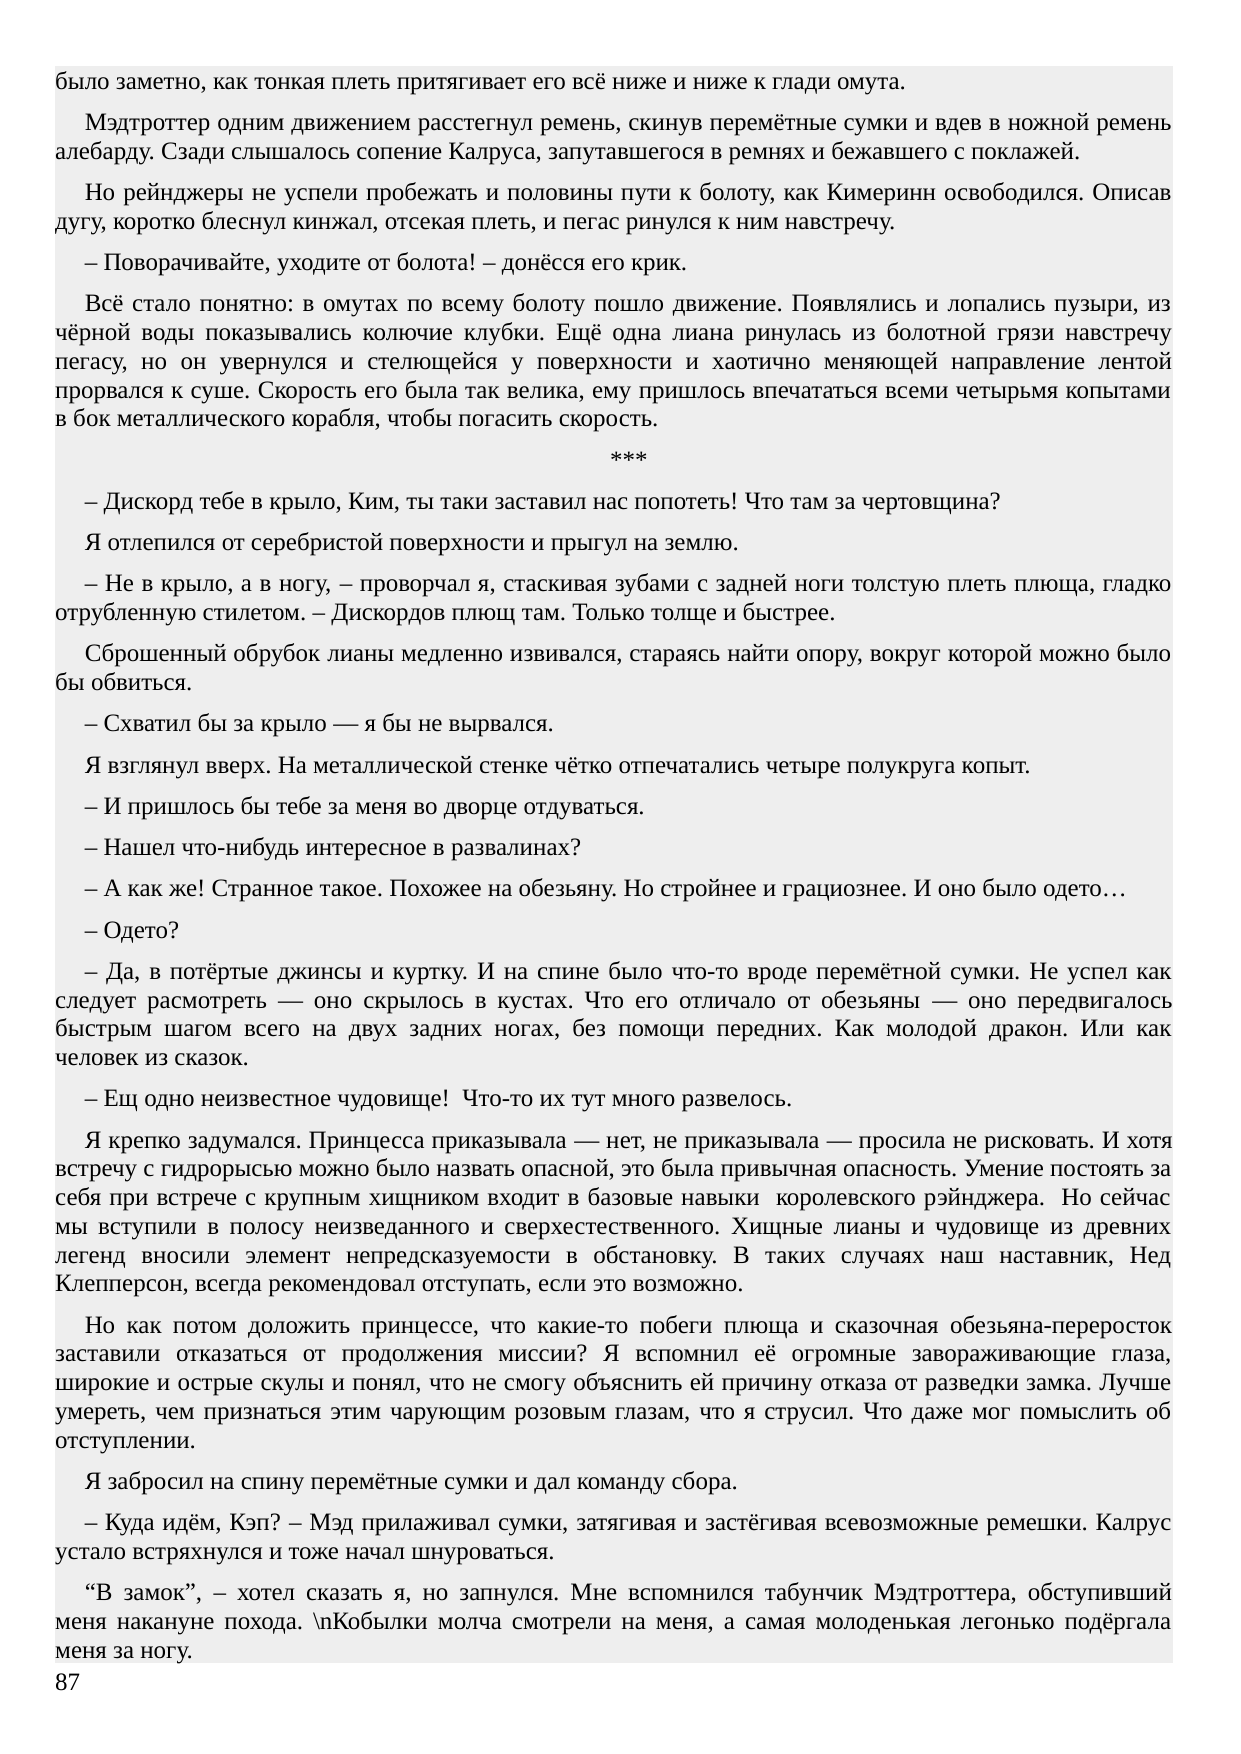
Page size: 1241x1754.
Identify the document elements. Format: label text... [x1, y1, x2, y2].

text *** [55, 445, 1173, 473]
text Но как потом доложить принцессе, что какие-то побеги плюща и сказочная обезьяна-переросток заставили отказаться от продолжения миссии? Я вспомнил её огромные завораживающие глаза, широкие и острые скулы и понял, что не смогу объяснить ей причину отказа от разведки замка. Лучше умереть, чем признаться этим чарующим розовым глазам, что я струсил. Что даже мог помыслить об отступлении. [55, 1310, 1173, 1453]
text – Нашел что-нибудь интересное в развалинах? [55, 832, 1173, 861]
text Но рейнджеры не успели пробежать и половины пути к болоту, как Кимеринн освободился. Описав дугу, коротко блеснул кинжал, отсекая плеть, и пегас ринулся к ним навстречу. [55, 177, 1173, 235]
text – И пришлось бы тебе за меня во дворце отдуваться. [55, 791, 1173, 820]
text Я забросил на спину перемётные сумки и дал команду сбора. [55, 1466, 1173, 1495]
text – Схватил бы за крыло — я бы не вырвался. [55, 708, 1173, 737]
text Я крепко задумался. Принцесса приказывала — нет, не приказывала — просила не рисковать. И хотя встречу с гидрорысью можно было назвать опасной, это была привычная опасность. Умение постоять за себя при встрече с крупным хищником входит в базовые навыки королевского рэйнджера. Но сейчас мы вступили в полосу неизведанного и сверхестественного. Хищные лианы и чудовище из древних легенд вносили элемент непредсказуемости в обстановку. В таких случаях наш наставник, Нед Клепперсон, всегда рекомендовал отступать, если это возможно. [55, 1125, 1173, 1297]
text – Не в крыло, а в ногу, – проворчал я, стаскивая зубами с задней ноги толстую плеть плюща, гладко отрубленную стилетом. – Дискордов плющ там. Только толще и быстрее. [55, 568, 1173, 626]
text – Да, в потёртые джинсы и куртку. И на спине было что-то вроде перемётной сумки. Не успел как следует расмотреть — оно скрылось в кустах. Что его отличало от обезьяны — оно передвигалось быстрым шагом всего на двух задних ногах, без помощи передних. Как молодой дракон. Или как человек из сказок. [55, 956, 1173, 1071]
text было заметно, как тонкая плеть притягивает его всё ниже и ниже к глади омута. [55, 66, 1173, 95]
text Всё стало понятно: в омутах по всему болоту пошло движение. Появлялись и лопались пузыри, из чёрной воды показывались колючие клубки. Ещё одна лиана ринулась из болотной грязи навстречу пегасу, но он увернулся и стелющейся у поверхности и хаотично меняющей направление лентой прорвался к суше. Скорость его была так велика, ему пришлось впечататься всеми четырьмя копытами в бок металлического корабля, чтобы погасить скорость. [55, 288, 1173, 432]
text Сброшенный обрубок лианы медленно извивался, стараясь найти опору, вокруг которой можно было бы обвиться. [55, 638, 1173, 696]
text – А как же! Странное такое. Похожее на обезьяну. Но стройнее и грациознее. И оно было одето… [55, 873, 1173, 902]
text Я взглянул вверх. На металлической стенке чётко отпечатались четыре полукруга копыт. [55, 750, 1173, 778]
text – Поворачивайте, уходите от болота! – донёсся его крик. [55, 247, 1173, 276]
text Я отлепился от серебристой поверхности и прыгул на землю. [55, 527, 1173, 556]
text – Дискорд тебе в крыло, Ким, ты таки заставил нас попотеть! Что там за чертовщина? [55, 486, 1173, 515]
text Мэдтроттер одним движением расстегнул ремень, скинув перемётные сумки и вдев в ножной ремень алебарду. Сзади слышалось сопение Калруса, запутавшегося в ремнях и бежавшего с поклажей. [55, 107, 1173, 165]
text – Одето? [55, 915, 1173, 943]
text “В замок”, – хотел сказать я, но запнулся. Мне вспомнился табунчик Мэдтроттера, обступивший меня накануне похода. \nКобылки молча смотрели на меня, а самая молоденькая легонько подёргала меня за ногу. [55, 1577, 1173, 1663]
text – Ещ одно неизвестное чудовище! Что-то их тут много развелось. [55, 1083, 1173, 1112]
text – Куда идём, Кэп? – Мэд прилаживал сумки, затягивая и застёгивая всевозможные ремешки. Калрус устало встряхнулся и тоже начал шнуроваться. [55, 1507, 1173, 1565]
